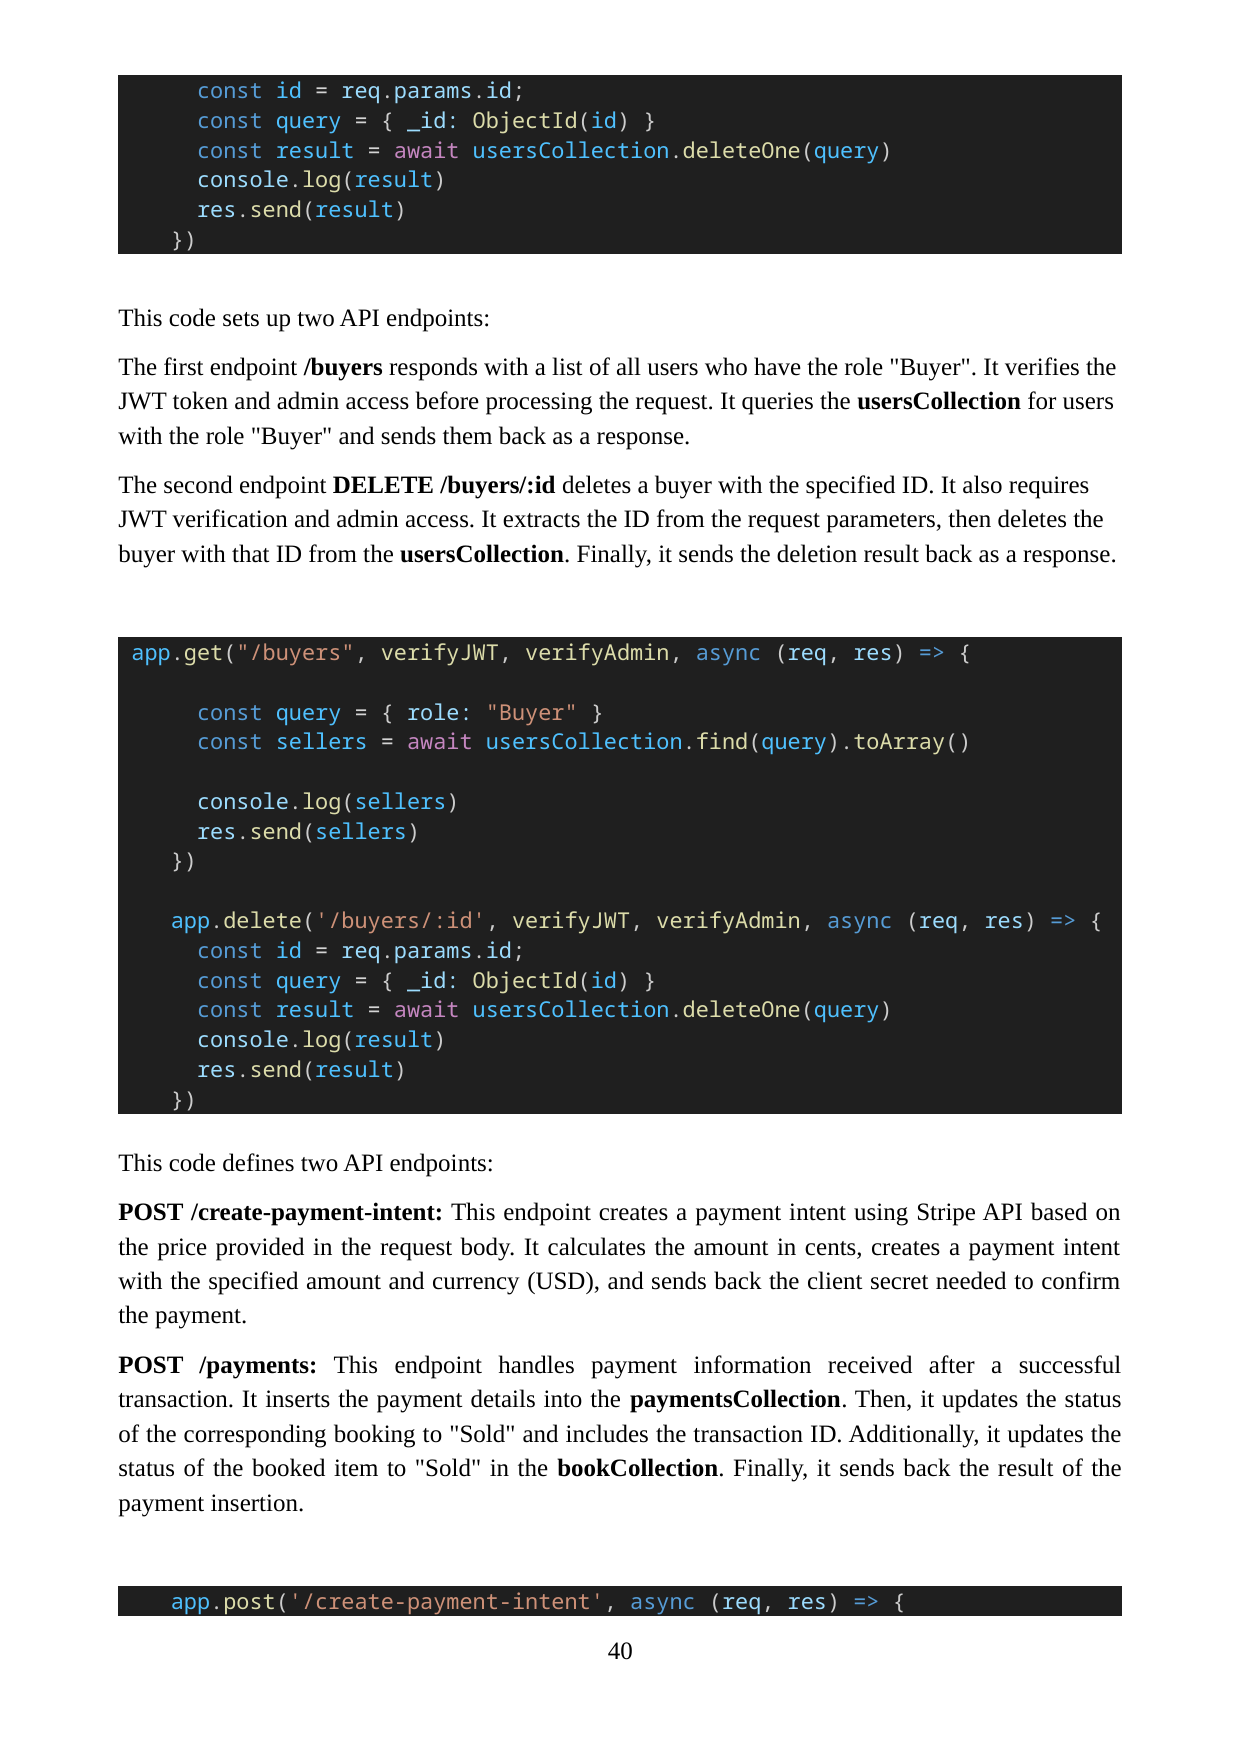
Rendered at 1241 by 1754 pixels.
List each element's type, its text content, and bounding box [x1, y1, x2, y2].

text const query = { _id: ObjectId(id) } [118, 105, 1122, 134]
text console.log(result) [118, 1024, 1122, 1054]
text const id = req.params.id; [118, 75, 1122, 105]
text const sellers = await usersCollection.find(query).toArray() [118, 726, 1122, 756]
text app.get("/buyers", verifyJWT, verifyAdmin, async (req, res) => { [118, 637, 1122, 667]
text The first endpoint /buyers responds with a list of all users who have the role "Buyer". It verifies the JWT token and admin access before processing the request. It queries the usersCollection for users with the role "Buyer" and sends them back as a response. [118, 352, 1122, 449]
text const query = { _id: ObjectId(id) } [118, 965, 1122, 994]
text The second endpoint DELETE /buyers/:id deletes a buyer with the specified ID. It also requires JWT verification and admin access. It extracts the ID from the request parameters, then deletes the buyer with that ID from the usersCollection. Finally, it sends the deletion result back as a response. [118, 470, 1122, 568]
text res.send(result) [118, 1054, 1122, 1084]
text const result = await usersCollection.deleteOne(query) [118, 994, 1122, 1024]
text const id = req.params.id; [118, 935, 1122, 965]
text const result = await usersCollection.deleteOne(query) [118, 134, 1122, 164]
text This code sets up two API endpoints: [118, 303, 1122, 332]
text POST /create-payment-intent: This endpoint creates a payment intent using Stripe API based on the price provided in the request body. It calculates the amount in cents, creates a payment intent with the specified amount and currency (USD), and sends back the client secret needed to confirm the payment. [118, 1197, 1122, 1329]
text }) [118, 1084, 1122, 1114]
text app.post('/create-payment-intent', async (req, res) => { [118, 1586, 1122, 1616]
text }) [118, 846, 1122, 875]
text app.delete('/buyers/:id', verifyJWT, verifyAdmin, async (req, res) => { [118, 905, 1122, 935]
text console.log(result) [118, 164, 1122, 194]
text res.send(result) [118, 194, 1122, 224]
text This code defines two API endpoints: [118, 1114, 1122, 1177]
text res.send(sellers) [118, 816, 1122, 846]
text console.log(sellers) [118, 786, 1122, 816]
text }) [118, 224, 1122, 254]
text POST /payments: This endpoint handles payment information received after a successful transaction. It inserts the payment details into the paymentsCollection. Then, it updates the status of the corresponding booking to "Sold" and includes the transaction ID. Additionally, it updates the status of the booked item to "Sold" in the bookCollection. Finally, it sends back the result of the payment insertion. [118, 1350, 1122, 1516]
text const query = { role: "Buyer" } [118, 697, 1122, 726]
